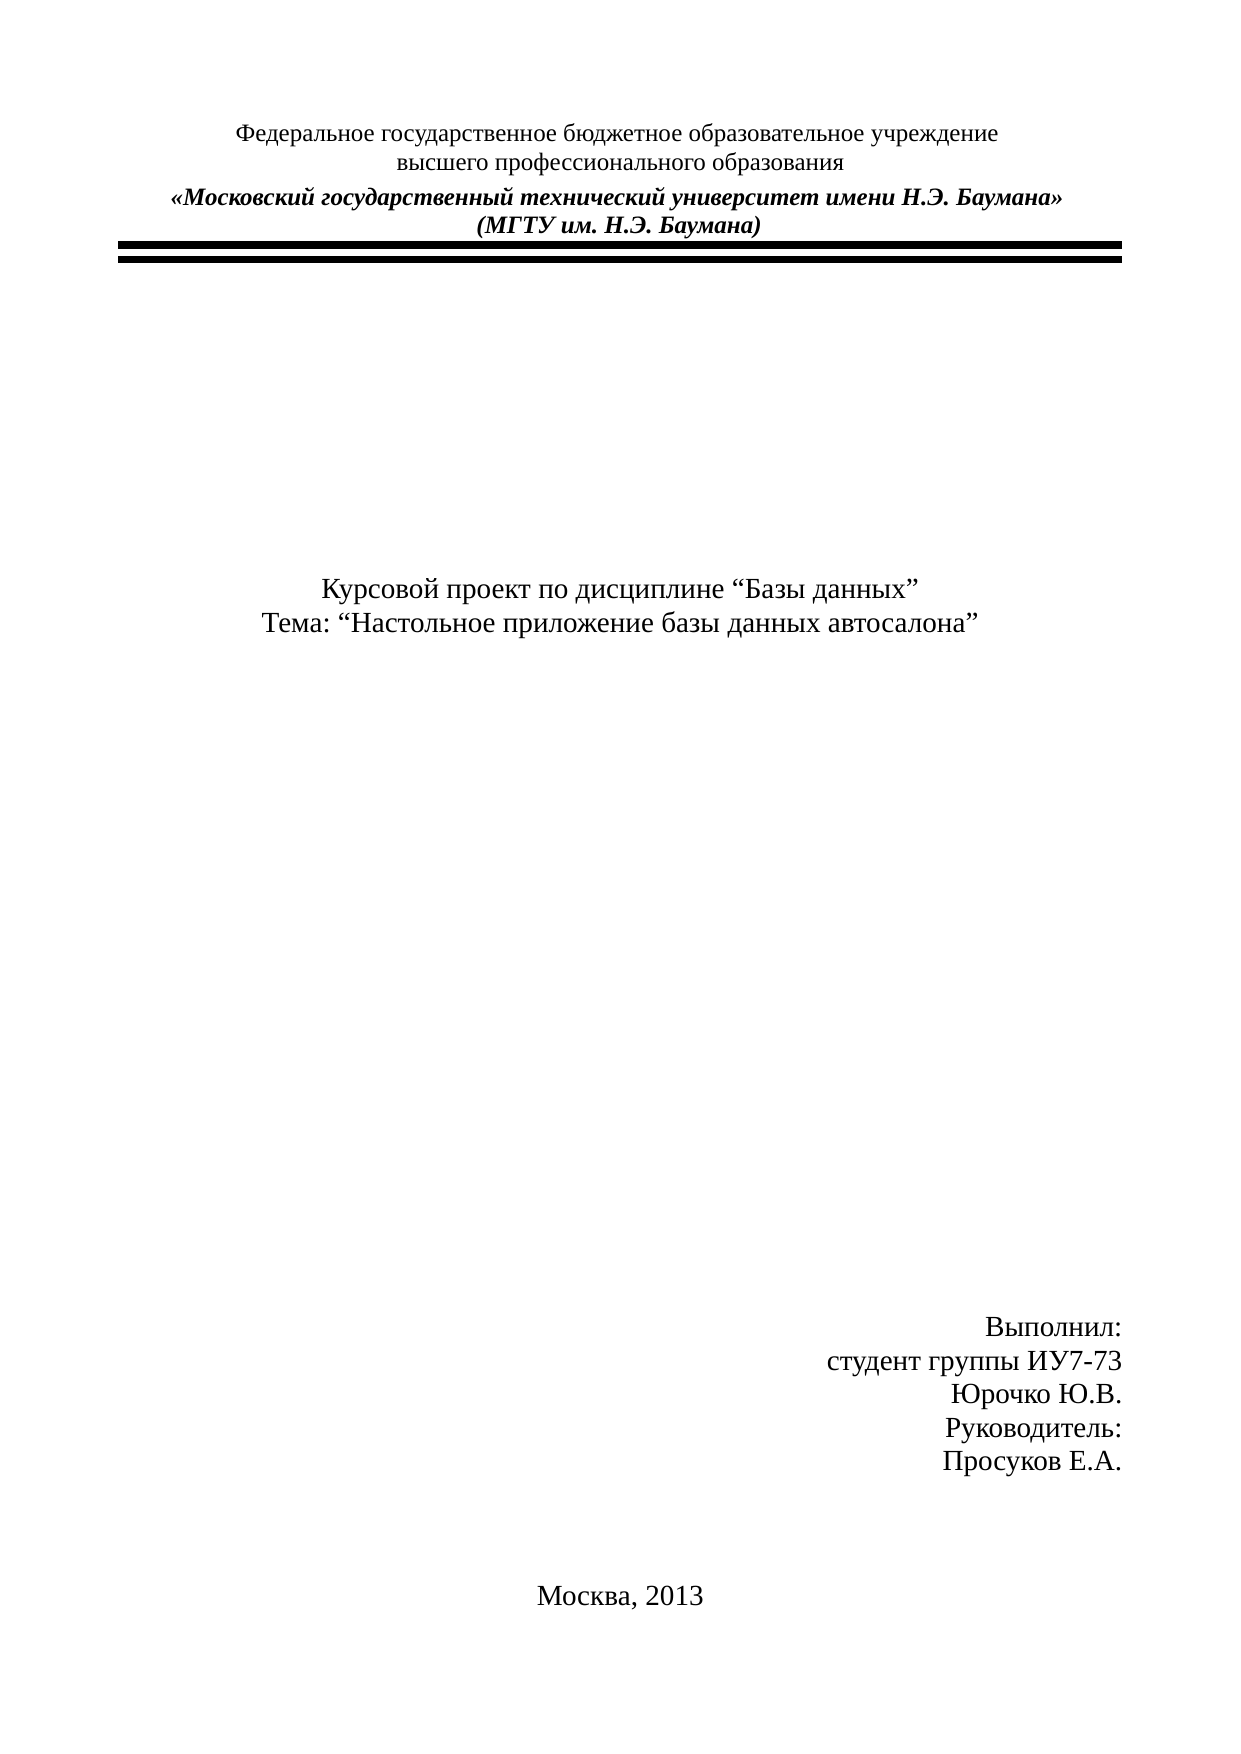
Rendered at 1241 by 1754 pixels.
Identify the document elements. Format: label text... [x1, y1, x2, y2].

text Руководитель: [118, 1410, 1122, 1443]
text высшего профессионального образования [118, 147, 1122, 176]
text студент группы ИУ7-73 [118, 1343, 1122, 1376]
text Юрочко Ю.В. [118, 1376, 1122, 1410]
text [118, 249, 1122, 256]
text Просуков Е.А. [118, 1443, 1122, 1477]
text «Московский государственный технический университет имени Н.Э. Баумана» (МГТУ им. Н.Э. Баумана) [118, 182, 1122, 241]
text Выполнил: [118, 1309, 1122, 1343]
text Москва, 2013 [118, 1578, 1122, 1611]
text Тема: “Настольное приложение базы данных автосалона” [118, 605, 1122, 638]
text Федеральное государственное бюджетное образовательное учреждение [118, 118, 1122, 147]
text Курсовой проект по дисциплине “Базы данных” [118, 571, 1122, 605]
